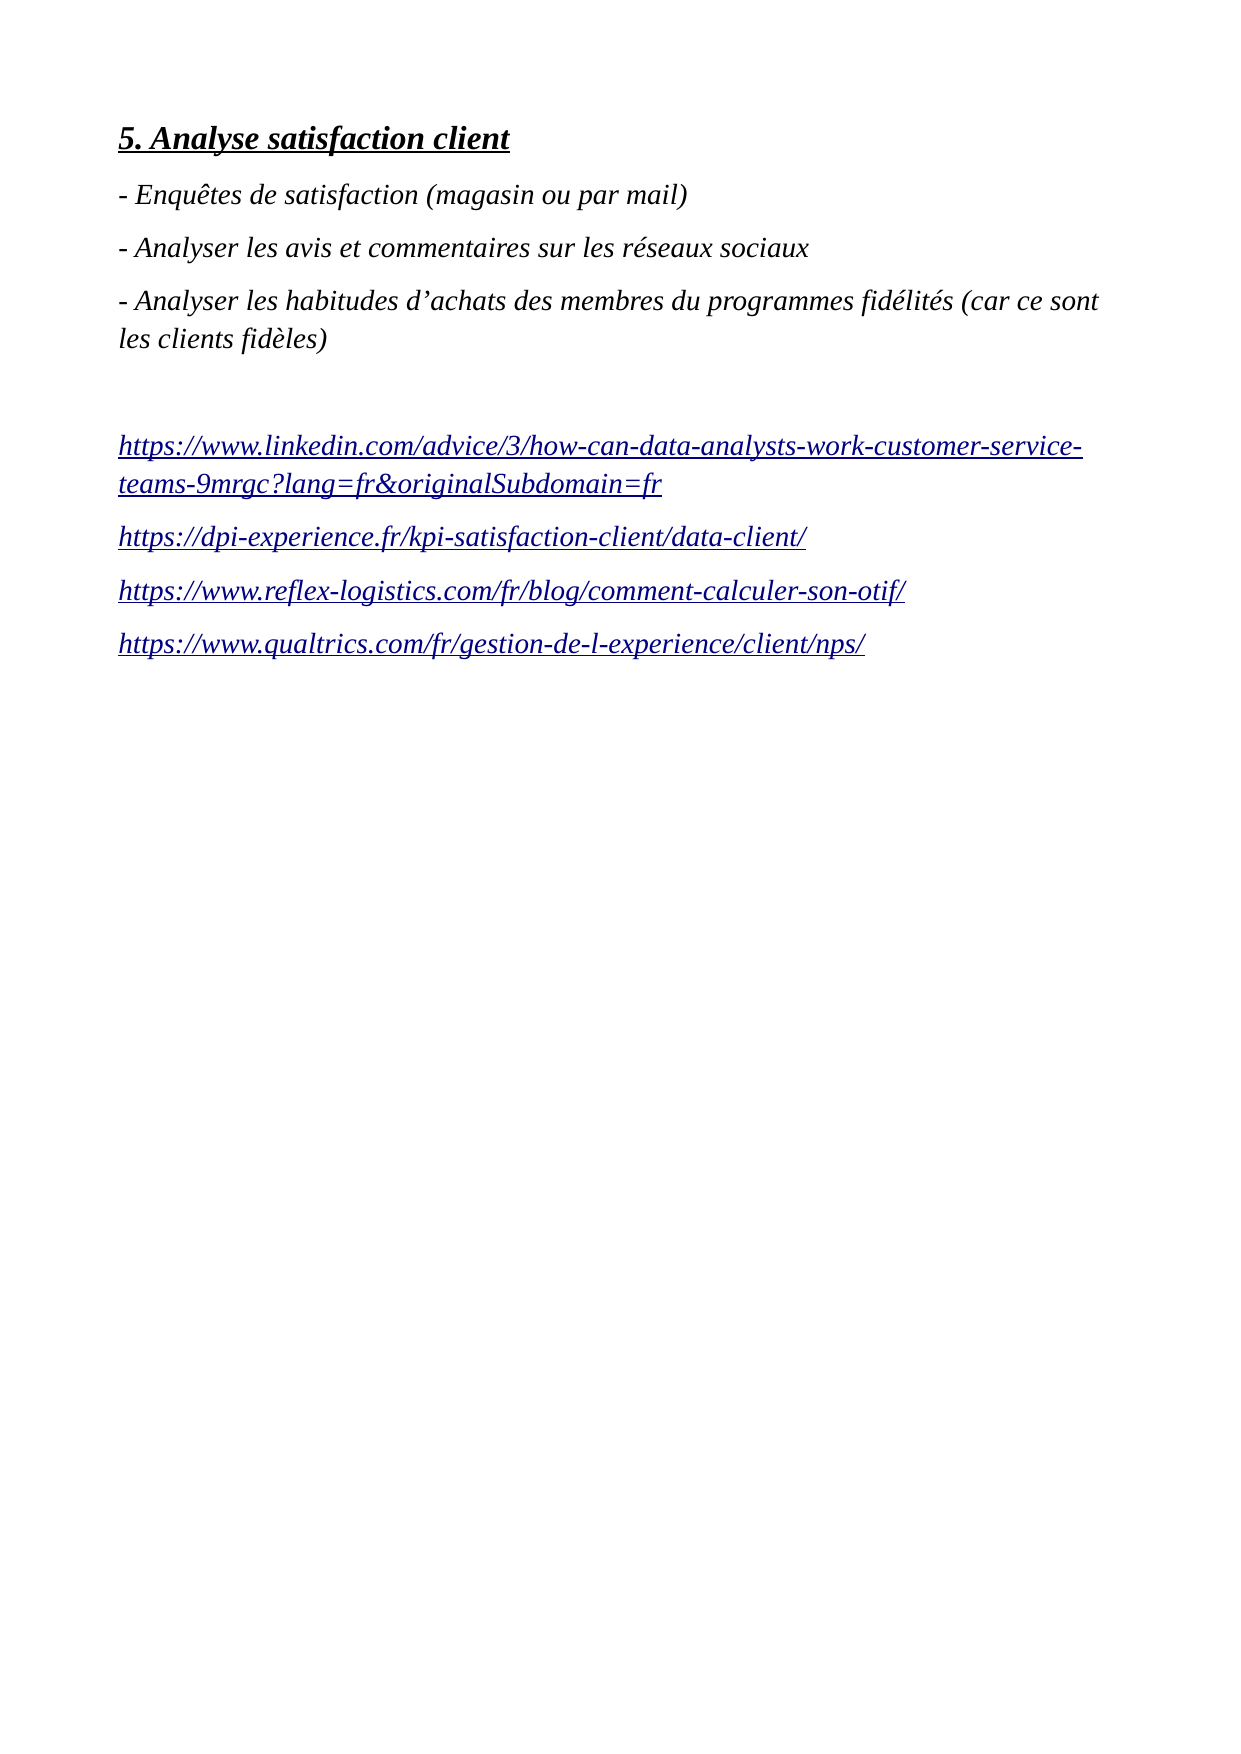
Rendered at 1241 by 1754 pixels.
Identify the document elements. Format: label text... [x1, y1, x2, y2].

text https://www.qualtrics.com/fr/gestion-de-l-experience/client/nps/ [118, 626, 1122, 659]
text - Analyser les avis et commentaires sur les réseaux sociaux [118, 230, 1122, 263]
text 5. Analyse satisfaction client [118, 118, 1122, 156]
text - Analyser les habitudes d’achats des membres du programmes fidélités (car ce sont les clients fidèles) [118, 283, 1122, 355]
text https://www.reflex-logistics.com/fr/blog/comment-calculer-son-otif/ [118, 573, 1122, 606]
text - Enquêtes de satisfaction (magasin ou par mail) [118, 177, 1122, 210]
text https://dpi-experience.fr/kpi-satisfaction-client/data-client/ [118, 519, 1122, 553]
text https://www.linkedin.com/advice/3/how-can-data-analysts-work-customer-service-teams-9mrgc?lang=fr&originalSubdomain=fr [118, 428, 1122, 500]
